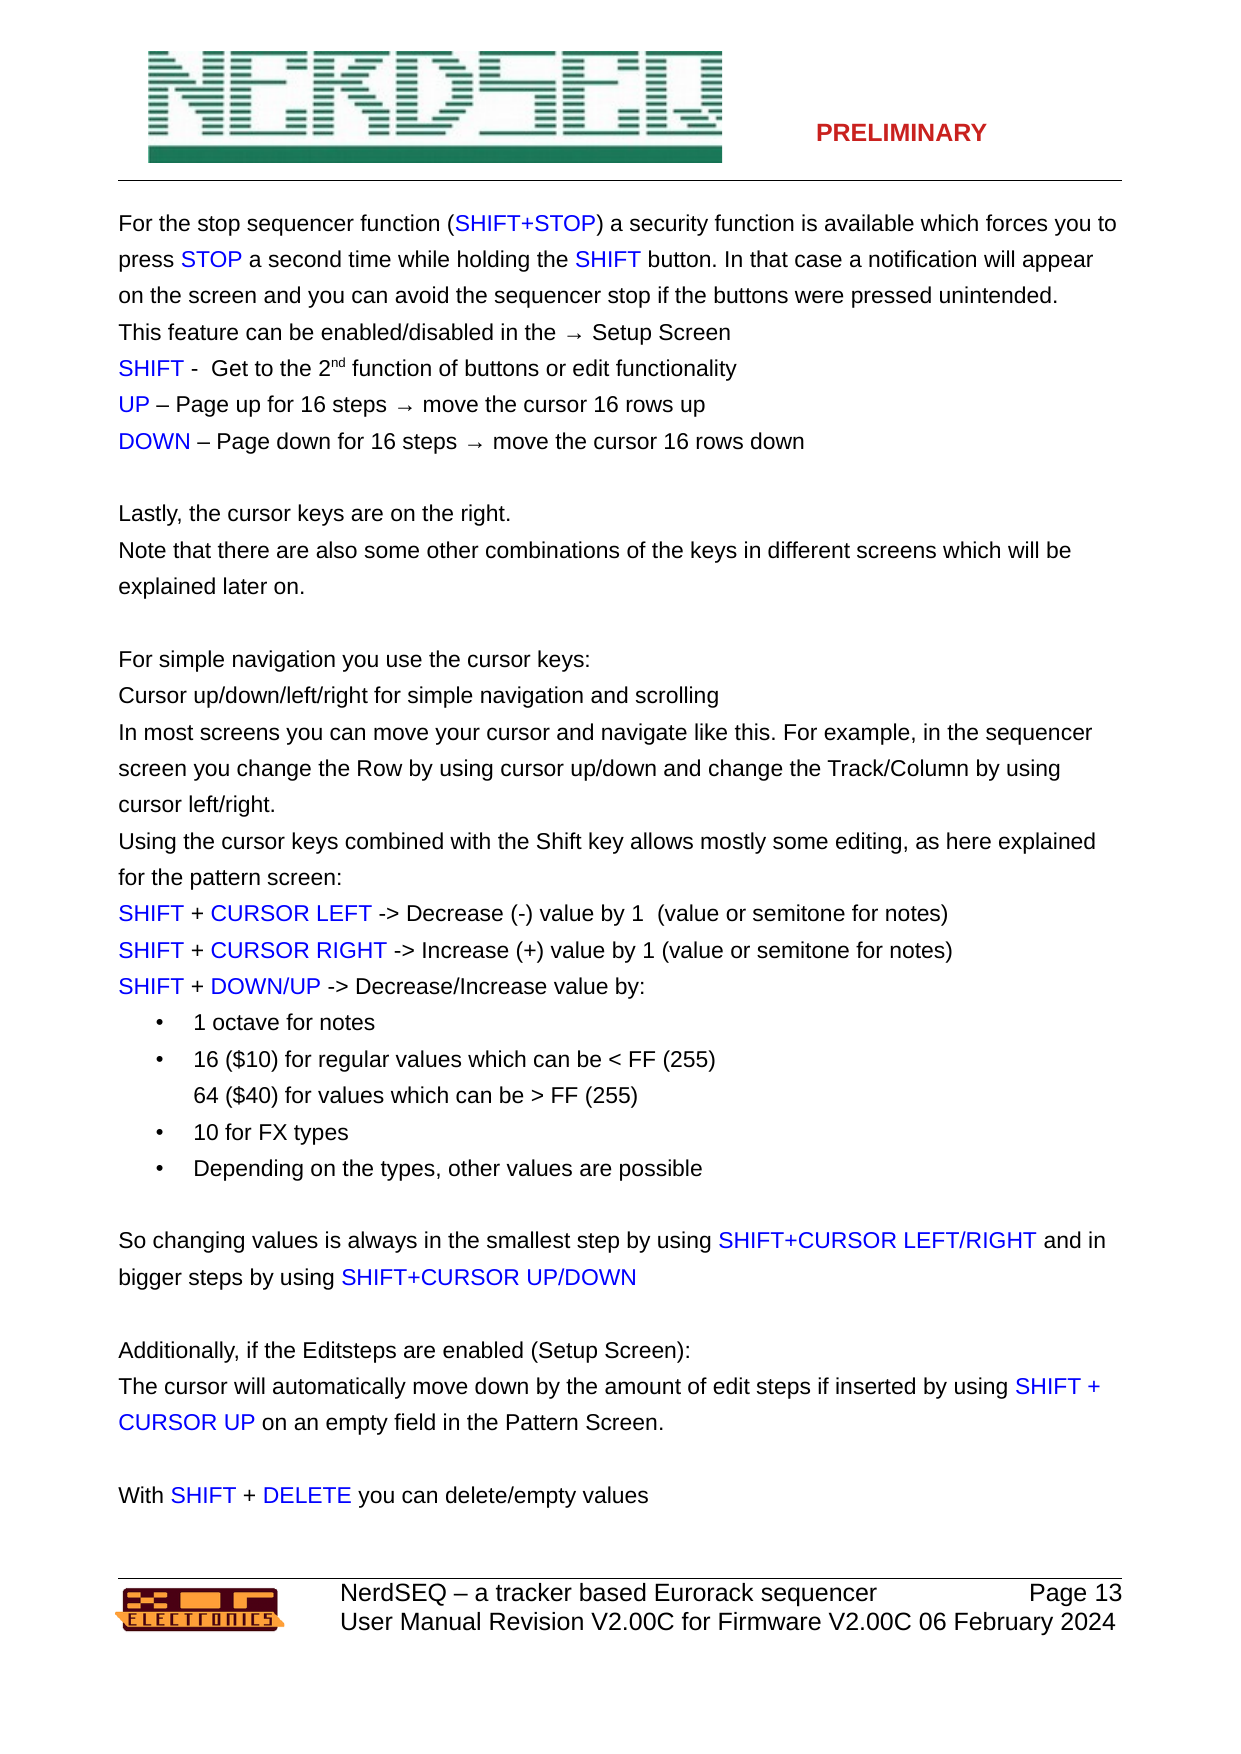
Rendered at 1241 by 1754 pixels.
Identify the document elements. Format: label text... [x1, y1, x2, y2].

picture [115, 1584, 285, 1634]
text Cursor up/down/left/right for simple navigation and scrolling [118, 682, 1122, 708]
text DOWN – Page down for 16 steps → move the cursor 16 rows down [118, 428, 1122, 454]
text In most screens you can move your cursor and navigate like this. For example, in the sequencer screen you change the Row by using cursor up/down and change the Track/Column by using cursor left/right. [118, 718, 1122, 818]
text SHIFT + DOWN/UP -> Decrease/Increase value by: [118, 973, 1122, 999]
list 16 ($10) for regular values which can be < FF (255) [156, 1046, 1122, 1072]
text With SHIFT + DELETE you can delete/empty values [118, 1482, 1122, 1508]
text SHIFT + CURSOR LEFT -> Decrease (-) value by 1 (value or semitone for notes) [118, 900, 1122, 927]
text Additionally, if the Editsteps are enabled (Setup Screen): [118, 1337, 1122, 1363]
text Using the cursor keys combined with the Shift key allows mostly some editing, as here explained for the pattern screen: [118, 828, 1122, 890]
text The cursor will automatically move down by the amount of edit steps if inserted by using SHIFT + CURSOR UP on an empty field in the Pattern Screen. [118, 1373, 1122, 1436]
text So changing values is always in the smallest step by using SHIFT+CURSOR LEFT/RIGHT and in bigger steps by using SHIFT+CURSOR UP/DOWN [118, 1227, 1122, 1290]
text For simple navigation you use the cursor keys: [118, 646, 1122, 672]
list 1 octave for notes [156, 1009, 1122, 1036]
picture [148, 51, 723, 163]
text SHIFT - Get to the 2nd function of buttons or edit functionality [118, 355, 1122, 381]
text 64 ($40) for values which can be > FF (255) [118, 1082, 1122, 1108]
text This feature can be enabled/disabled in the → Setup Screen [118, 319, 1122, 345]
text Lastly, the cursor keys are on the right. [118, 500, 1122, 527]
list 10 for FX types [156, 1118, 1122, 1145]
text Note that there are also some other combinations of the keys in different screens which will be explained later on. [118, 537, 1122, 599]
text For the stop sequencer function (SHIFT+STOP) a security function is available which forces you to press STOP a second time while holding the SHIFT button. In that case a notification will appear on the screen and you can avoid the sequencer stop if the buttons were pressed unintended. [118, 209, 1122, 309]
list Depending on the types, other values are possible [156, 1155, 1122, 1181]
text SHIFT + CURSOR RIGHT -> Increase (+) value by 1 (value or semitone for notes) [118, 937, 1122, 963]
text UP – Page up for 16 steps → move the cursor 16 rows up [118, 391, 1122, 418]
